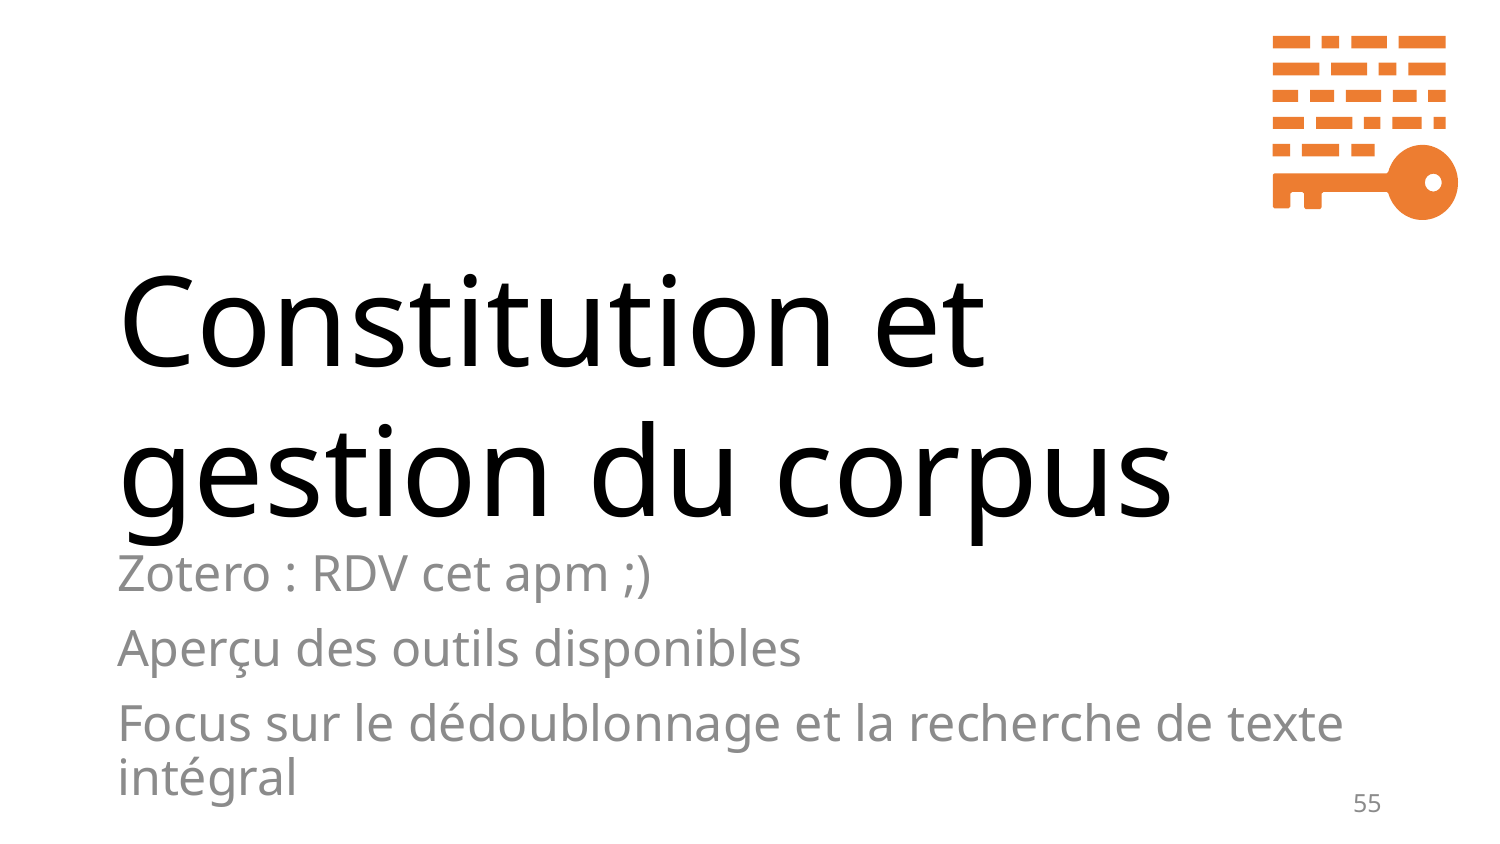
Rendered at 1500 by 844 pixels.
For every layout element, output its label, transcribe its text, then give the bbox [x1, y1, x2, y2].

text_box [1351, 143, 1375, 157]
text_box [1316, 116, 1353, 129]
text_box [1272, 89, 1299, 102]
text_box [1408, 62, 1446, 76]
text_box [1321, 35, 1340, 49]
text_box [1301, 143, 1340, 157]
text_box [1433, 116, 1446, 129]
text_box [1351, 35, 1387, 49]
text_box [1345, 89, 1382, 102]
text_box [1363, 116, 1381, 129]
title Constitution et gestion du corpus [102, 198, 1396, 540]
text_box [1378, 62, 1397, 76]
text_box [1331, 62, 1368, 76]
text_box [1392, 89, 1417, 102]
text_box [1272, 144, 1459, 220]
text_box [1398, 35, 1446, 49]
text_box [1428, 89, 1446, 102]
text_box [1272, 116, 1304, 129]
text_box [1392, 116, 1422, 129]
text_box [1272, 143, 1291, 157]
list Zotero : RDV cet apm ;) Aperçu des outils disponibles Focus sur le dédoublonnage et la recherche de texte intégral [102, 540, 1396, 777]
text_box [1310, 89, 1335, 102]
text_box [1272, 62, 1320, 76]
text_box [1272, 35, 1311, 49]
